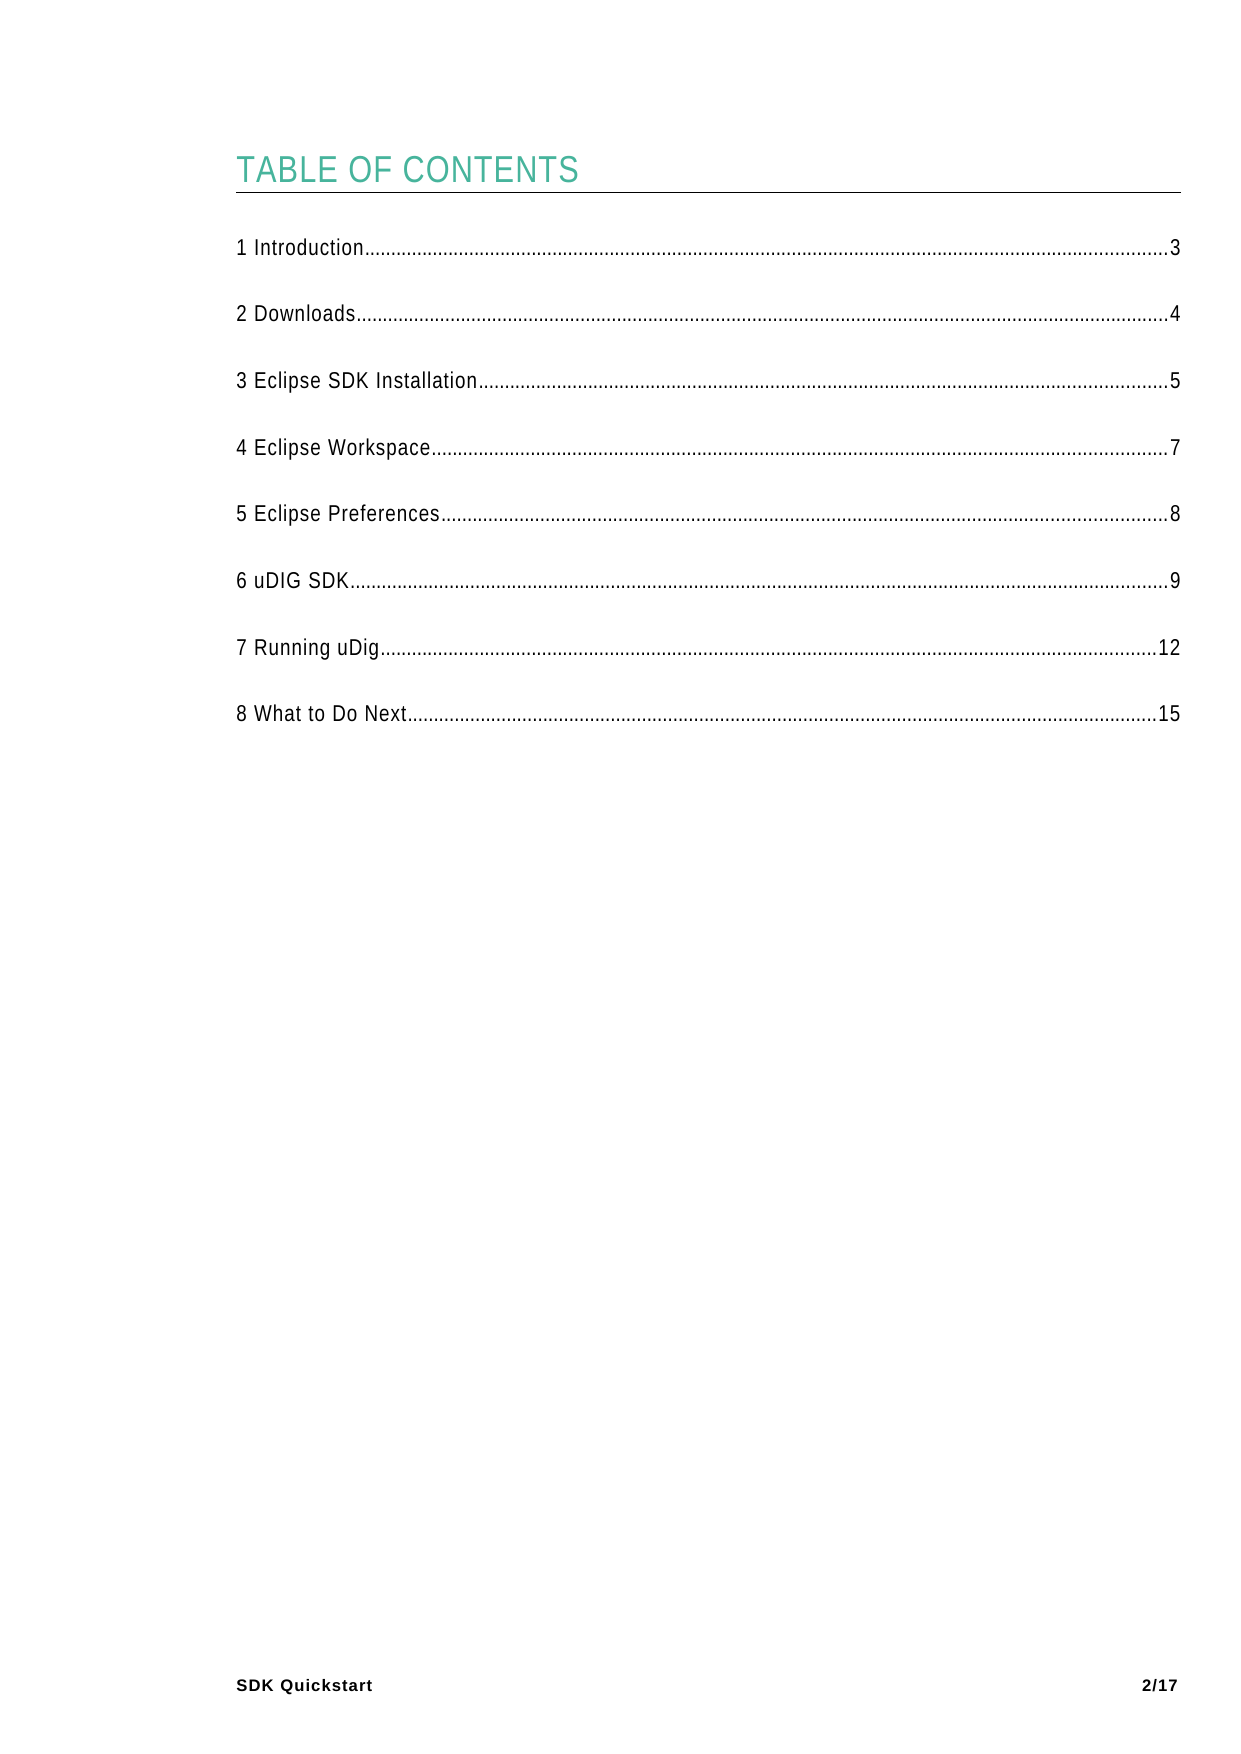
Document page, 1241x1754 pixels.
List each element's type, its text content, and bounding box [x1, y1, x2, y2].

text 4 Eclipse Workspace 7 [236, 423, 1181, 460]
text 2 Downloads 4 [236, 289, 1181, 327]
text 7 Running uDig 12 [236, 623, 1181, 660]
text 6 uDIG SDK 9 [236, 556, 1181, 593]
text 1 Introduction 3 [236, 223, 1181, 260]
text 5 Eclipse Preferences 8 [236, 489, 1181, 527]
title Table of Contents [236, 147, 1181, 192]
text 3 Eclipse SDK Installation 5 [236, 356, 1181, 393]
text 8 What to Do Next 15 [236, 689, 1181, 727]
